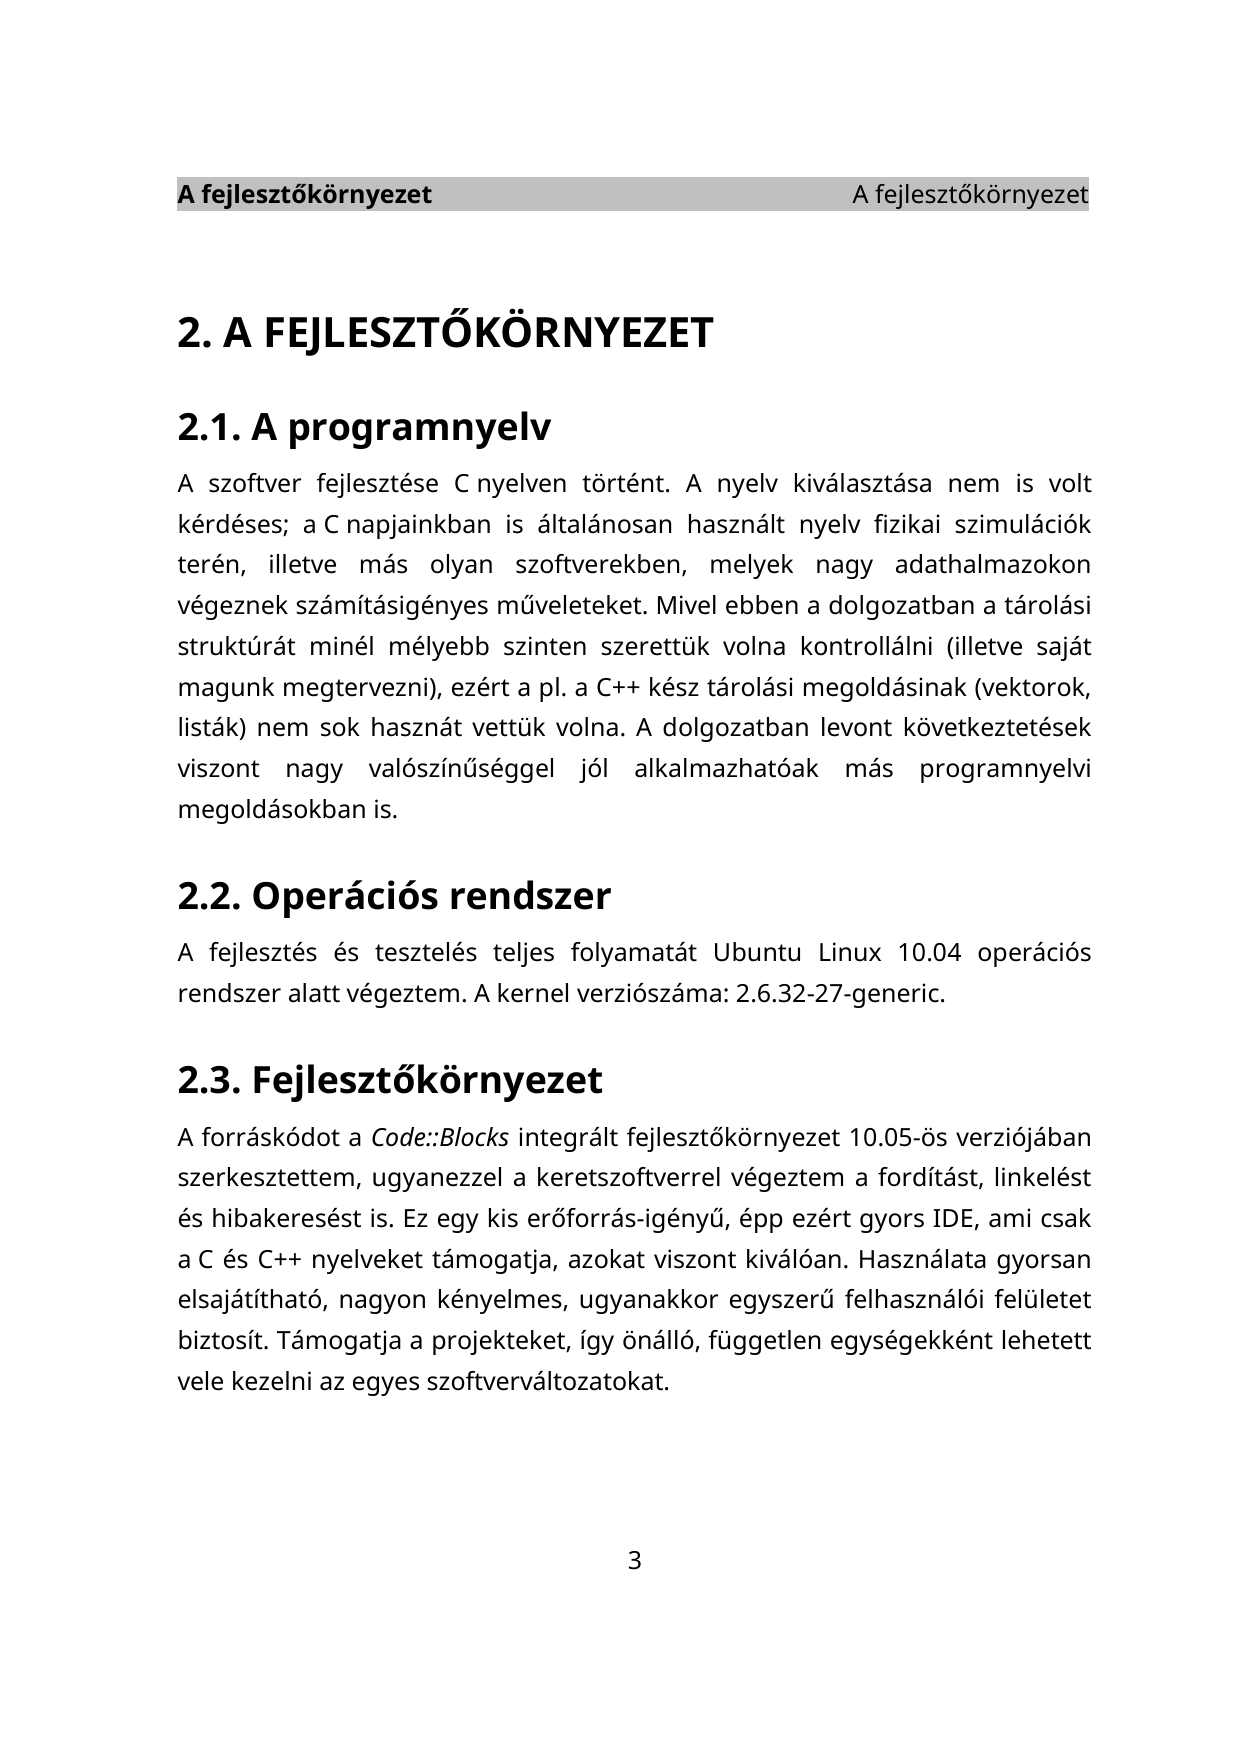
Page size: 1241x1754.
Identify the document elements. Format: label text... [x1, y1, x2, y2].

subtitle A programnyelv [177, 400, 1093, 451]
subtitle Operációs rendszer [177, 869, 1093, 920]
text A fejlesztés és tesztelés teljes folyamatát Ubuntu Linux 10.04 operációs rendszer alatt végeztem. A kernel verziószáma: 2.6.32-27-generic. [177, 935, 1093, 1010]
subtitle A fejlesztőkörnyezet [177, 303, 1093, 359]
subtitle Fejlesztőkörnyezet [177, 1053, 1093, 1104]
text A szoftver fejlesztése C nyelven történt. A nyelv kiválasztása nem is volt kérdéses; a C napjainkban is általánosan használt nyelv fizikai szimulációk terén, illetve más olyan szoftverekben, melyek nagy adathalmazokon végeznek számításigényes műveleteket. Mivel ebben a dolgozatban a tárolási struktúrát minél mélyebb szinten szerettük volna kontrollálni (illetve saját magunk megtervezni), ezért a pl. a C++ kész tárolási megoldásinak (vektorok, listák) nem sok hasznát vettük volna. A dolgozatban levont következtetések viszont nagy valószínűséggel jól alkalmazhatóak más programnyelvi megoldásokban is. [177, 466, 1093, 826]
text A forráskódot a Code::Blocks integrált fejlesztőkörnyezet 10.05-ös verziójában szerkesztettem, ugyanezzel a keretszoftverrel végeztem a fordítást, linkelést és hibakeresést is. Ez egy kis erőforrás-igényű, épp ezért gyors IDE, ami csak a C és C++ nyelveket támogatja, azokat viszont kiválóan. Használata gyorsan elsajátítható, nagyon kényelmes, ugyanakkor egyszerű felhasználói felületet biztosít. Támogatja a projekteket, így önálló, független egységekként lehetett vele kezelni az egyes szoftverváltozatokat. [177, 1119, 1093, 1398]
